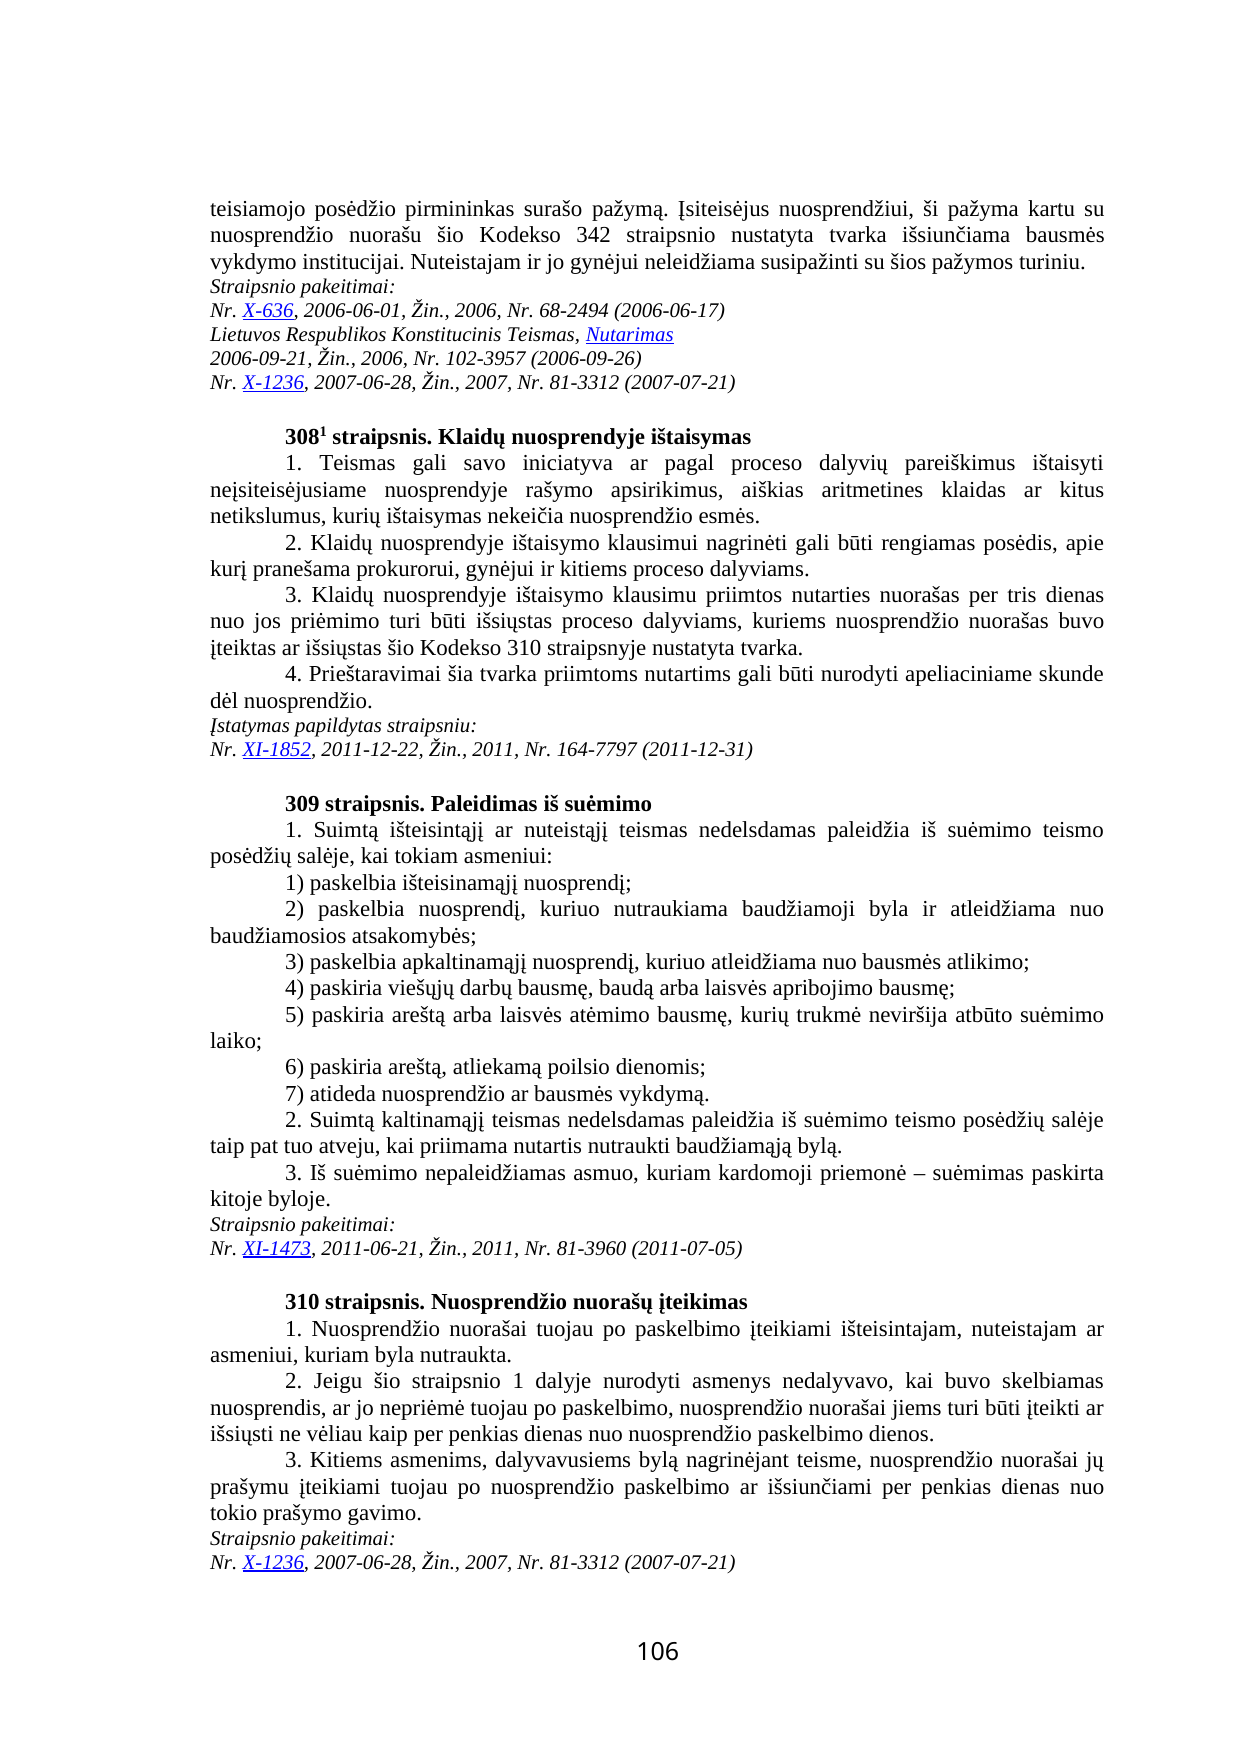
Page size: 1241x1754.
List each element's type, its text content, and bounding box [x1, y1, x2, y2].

text 4. Prieštaravimai šia tvarka priimtoms nutartims gali būti nurodyti apeliaciniame skunde dėl nuosprendžio. [210, 660, 1106, 713]
text 2. Klaidų nuosprendyje ištaisymo klausimui nagrinėti gali būti rengiamas posėdis, apie kurį pranešama prokurorui, gynėjui ir kitiems proceso dalyviams. [210, 528, 1106, 581]
text 2) paskelbia nuosprendį, kuriuo nutraukiama baudžiamoji byla ir atleidžiama nuo baudžiamosios atsakomybės; [210, 895, 1106, 948]
text 6) paskiria areštą, atliekamą poilsio dienomis; [210, 1053, 1106, 1080]
text 3. Kitiems asmenims, dalyvavusiems bylą nagrinėjant teisme, nuosprendžio nuorašai jų prašymu įteikiami tuojau po nuosprendžio paskelbimo ar išsiunčiami per penkias dienas nuo tokio prašymo gavimo. [210, 1447, 1106, 1526]
text 3) paskelbia apkaltinamąjį nuosprendį, kuriuo atleidžiama nuo bausmės atlikimo; [210, 948, 1106, 974]
text Straipsnio pakeitimai: [210, 1212, 1106, 1236]
text 1. Suimtą išteisintąjį ar nuteistąjį teismas nedelsdamas paleidžia iš suėmimo teismo posėdžių salėje, kai tokiam asmeniui: [210, 816, 1106, 869]
text Nr. X-1236, 2007-06-28, Žin., 2007, Nr. 81-3312 (2007-07-21) [210, 1550, 1106, 1574]
text 310 straipsnis. Nuosprendžio nuorašų įteikimas [210, 1288, 1106, 1315]
text 3. Iš suėmimo nepaleidžiamas asmuo, kuriam kardomoji priemonė – suėmimas paskirta kitoje byloje. [210, 1159, 1106, 1212]
text Nr. XI-1473, 2011-06-21, Žin., 2011, Nr. 81-3960 (2011-07-05) [210, 1236, 1106, 1260]
text 3081 straipsnis. Klaidų nuosprendyje ištaisymas [210, 423, 1106, 449]
text Nr. XI-1852, 2011-12-22, Žin., 2011, Nr. 164-7797 (2011-12-31) [210, 737, 1106, 761]
text Įstatymas papildytas straipsniu: [210, 713, 1106, 737]
text Nr. X-1236, 2007-06-28, Žin., 2007, Nr. 81-3312 (2007-07-21) [210, 370, 1106, 394]
text Straipsnio pakeitimai: [210, 1526, 1106, 1550]
text 2. Jeigu šio straipsnio 1 dalyje nurodyti asmenys nedalyvavo, kai buvo skelbiamas nuosprendis, ar jo nepriėmė tuojau po paskelbimo, nuosprendžio nuorašai jiems turi būti įteikti ar išsiųsti ne vėliau kaip per penkias dienas nuo nuosprendžio paskelbimo dienos. [210, 1367, 1106, 1447]
text 309 straipsnis. Paleidimas iš suėmimo [210, 790, 1106, 816]
text Straipsnio pakeitimai: [210, 274, 1106, 298]
text teisiamojo posėdžio pirmininkas surašo pažymą. Įsiteisėjus nuosprendžiui, ši pažyma kartu su nuosprendžio nuorašu šio Kodekso 342 straipsnio nustatyta tvarka išsiunčiama bausmės vykdymo institucijai. Nuteistajam ir jo gynėjui neleidžiama susipažinti su šios pažymos turiniu. [210, 195, 1106, 274]
text 3. Klaidų nuosprendyje ištaisymo klausimu priimtos nutarties nuorašas per tris dienas nuo jos priėmimo turi būti išsiųstas proceso dalyviams, kuriems nuosprendžio nuorašas buvo įteiktas ar išsiųstas šio Kodekso 310 straipsnyje nustatyta tvarka. [210, 581, 1106, 660]
text 2. Suimtą kaltinamąjį teismas nedelsdamas paleidžia iš suėmimo teismo posėdžių salėje taip pat tuo atveju, kai priimama nutartis nutraukti baudžiamąją bylą. [210, 1106, 1106, 1159]
text 7) atideda nuosprendžio ar bausmės vykdymą. [210, 1080, 1106, 1106]
text 2006-09-21, Žin., 2006, Nr. 102-3957 (2006-09-26) [210, 346, 1106, 370]
text 1. Nuosprendžio nuorašai tuojau po paskelbimo įteikiami išteisintajam, nuteistajam ar asmeniui, kuriam byla nutraukta. [210, 1315, 1106, 1367]
text Nr. X-636, 2006-06-01, Žin., 2006, Nr. 68-2494 (2006-06-17) [210, 298, 1106, 322]
text 1. Teismas gali savo iniciatyva ar pagal proceso dalyvių pareiškimus ištaisyti neįsiteisėjusiame nuosprendyje rašymo apsirikimus, aiškias aritmetines klaidas ar kitus netikslumus, kurių ištaisymas nekeičia nuosprendžio esmės. [210, 449, 1106, 528]
text Lietuvos Respublikos Konstitucinis Teismas, Nutarimas [210, 322, 1106, 346]
text 5) paskiria areštą arba laisvės atėmimo bausmę, kurių trukmė neviršija atbūto suėmimo laiko; [210, 1001, 1106, 1053]
text 1) paskelbia išteisinamąjį nuosprendį; [210, 869, 1106, 895]
text 4) paskiria viešųjų darbų bausmę, baudą arba laisvės apribojimo bausmę; [210, 974, 1106, 1001]
